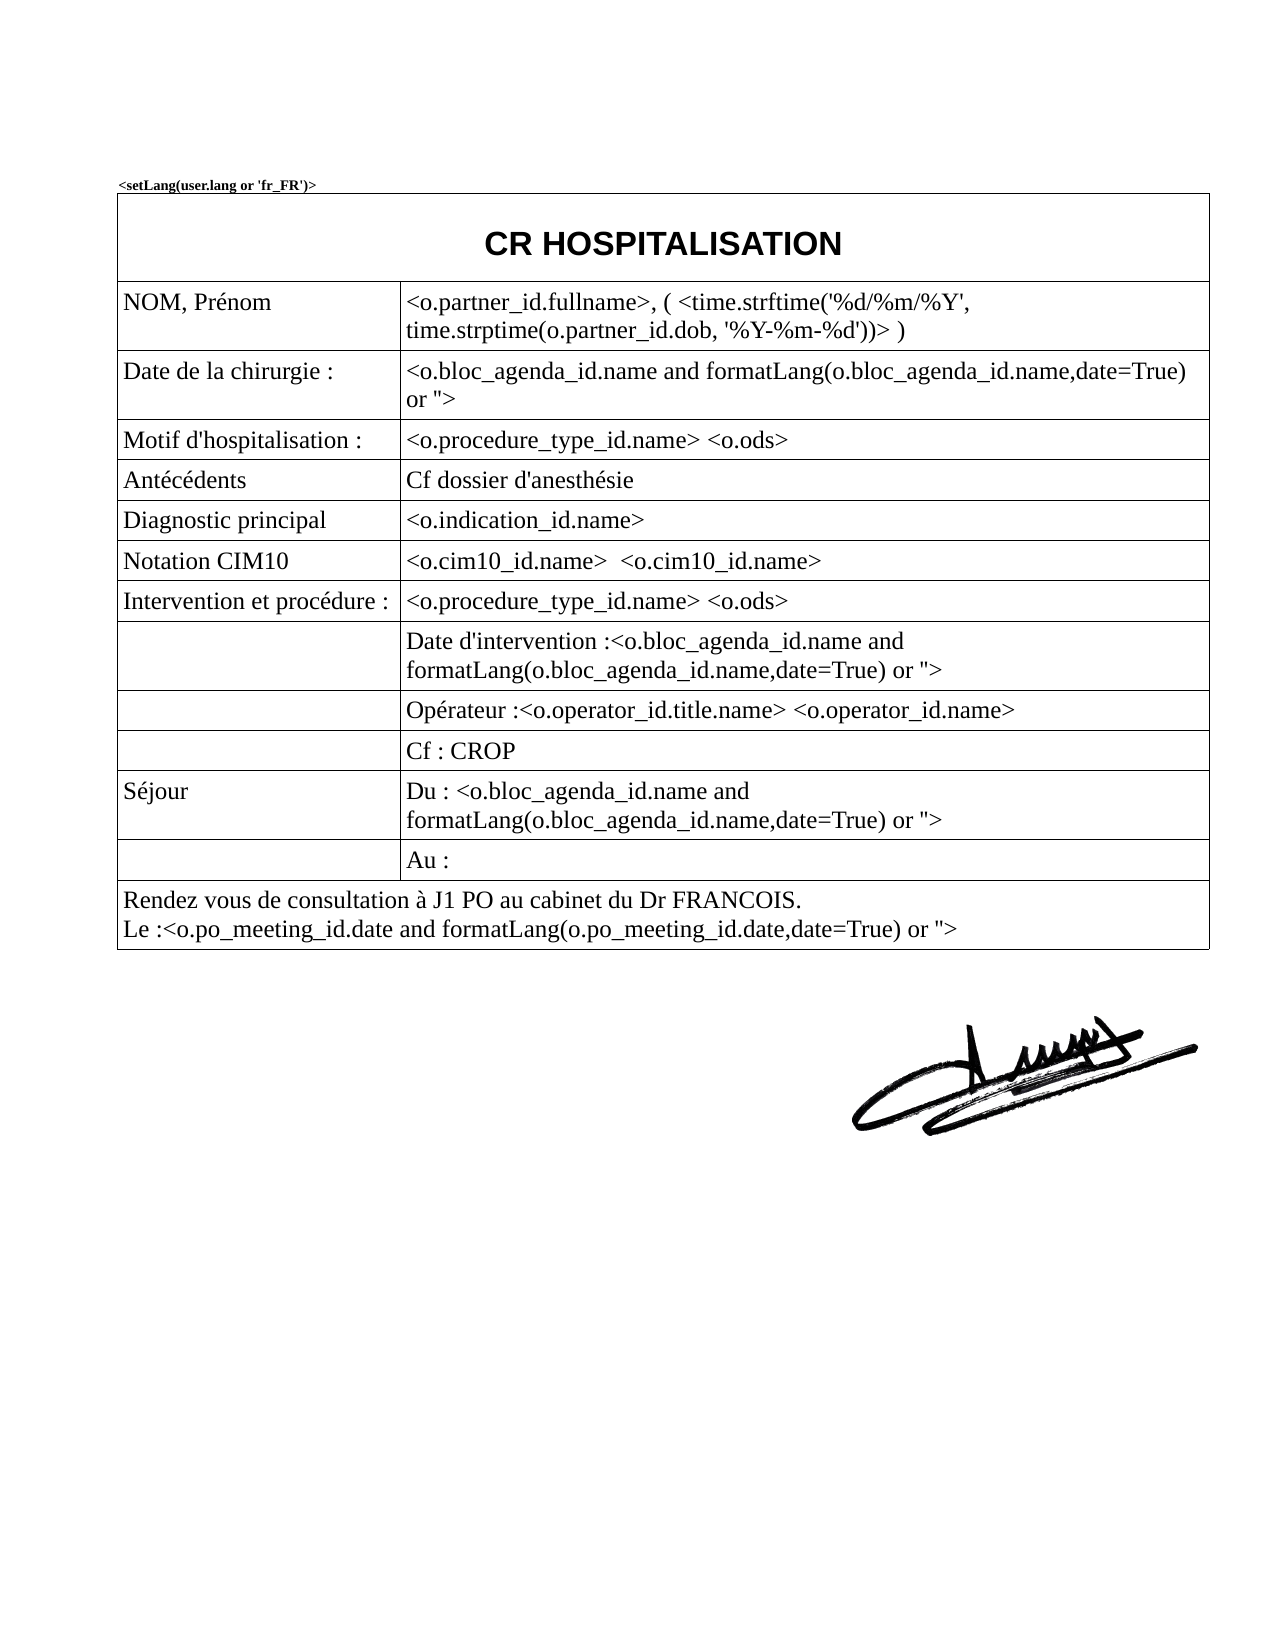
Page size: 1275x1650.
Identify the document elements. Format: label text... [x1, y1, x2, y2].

text <setLang(user.lang or 'fr_FR')> [118, 176, 1157, 193]
table_cell <o.procedure_type_id.name> <o.ods> [401, 420, 1209, 459]
table_cell Rendez vous de consultation à J1 PO au cabinet du Dr FRANCOIS. Le :<o.po_meeting_id.date and formatLang(o.po_meeting_id.date,date=True) or ''> [118, 881, 1209, 949]
table_cell Notation CIM10 [118, 541, 400, 580]
table_cell Au : [401, 840, 1209, 879]
table_cell Du : <o.bloc_agenda_id.name and formatLang(o.bloc_agenda_id.name,date=True) or ''> [401, 771, 1209, 839]
table_cell Séjour [118, 771, 400, 839]
table_cell <o.cim10_id.name> <o.cim10_id.name> [401, 541, 1209, 580]
table_cell Diagnostic principal [118, 501, 400, 540]
table_cell NOM, Prénom [118, 282, 400, 350]
table_cell <o.procedure_type_id.name> <o.ods> [401, 581, 1209, 621]
table_cell <o.indication_id.name> [401, 501, 1209, 540]
table_cell [118, 840, 400, 879]
table_cell <o.bloc_agenda_id.name and formatLang(o.bloc_agenda_id.name,date=True) or ''> [401, 351, 1209, 419]
table_header CR HOSPITALISATION [118, 194, 1209, 281]
table_cell Opérateur :<o.operator_id.title.name> <o.operator_id.name> [401, 691, 1209, 730]
table_cell Cf dossier d'anesthésie [401, 460, 1209, 499]
table_cell Antécédents [118, 460, 400, 499]
table_cell Motif d'hospitalisation : [118, 420, 400, 459]
table_cell [118, 731, 400, 770]
table_cell [118, 691, 400, 730]
table_cell Intervention et procédure : [118, 581, 400, 621]
table_cell Date d'intervention :<o.bloc_agenda_id.name and formatLang(o.bloc_agenda_id.name,date=True) or ''> [401, 622, 1209, 689]
table_cell Date de la chirurgie : [118, 351, 400, 419]
picture [851, 1016, 1199, 1136]
table_cell [118, 622, 400, 689]
table_cell <o.partner_id.fullname>, ( <time.strftime('%d/%m/%Y', time.strptime(o.partner_id.dob, '%Y-%m-%d'))> ) [401, 282, 1209, 350]
table_cell Cf : CROP [401, 731, 1209, 770]
